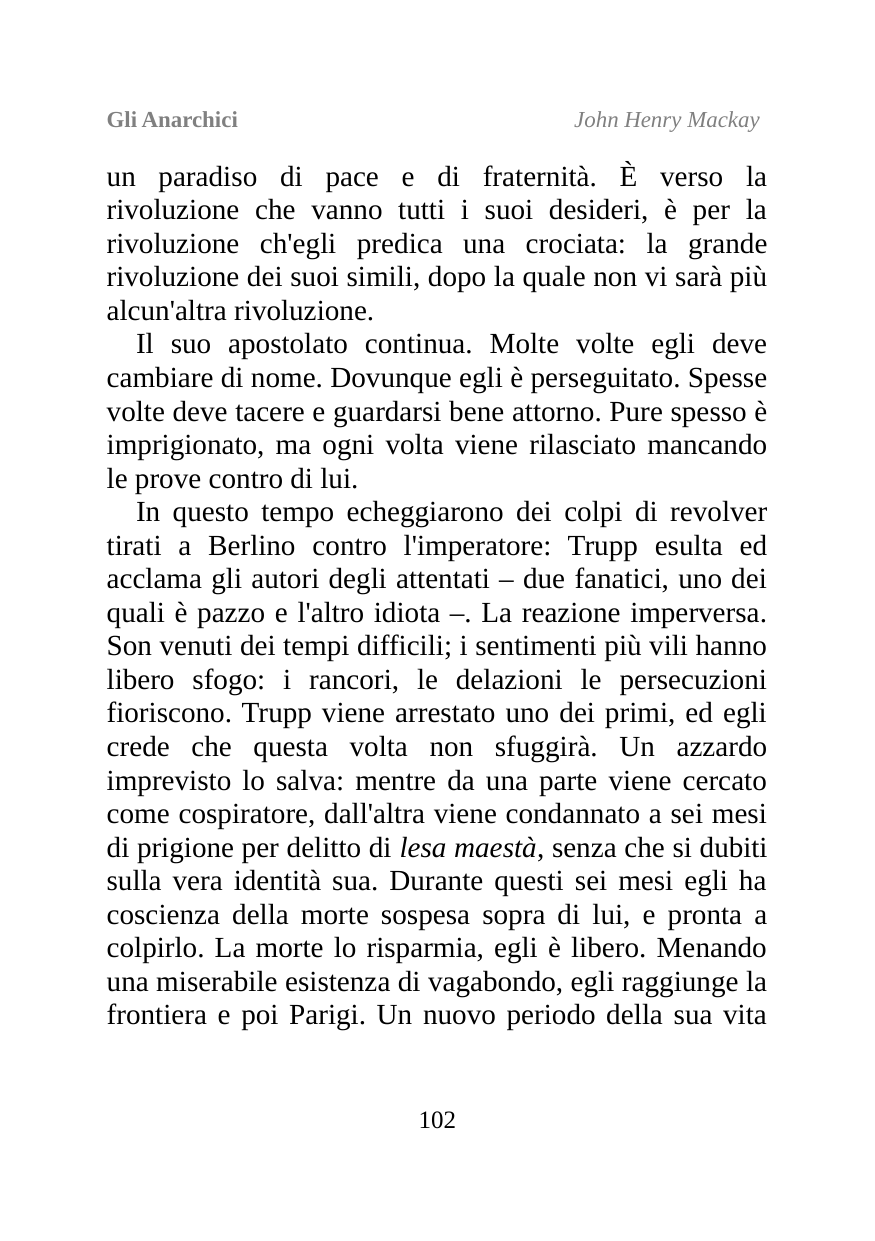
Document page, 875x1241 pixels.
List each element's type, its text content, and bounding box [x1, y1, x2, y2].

text Il suo apostolato continua. Molte volte egli deve cambiare di nome. Dovunque egli è perseguitato. Spesse volte deve tacere e guardarsi bene attorno. Pure spesso è imprigionato, ma ogni volta viene rilasciato mancando le prove contro di lui. [106, 327, 768, 494]
text un paradiso di pace e di fraternità. È verso la rivoluzione che vanno tutti i suoi desideri, è per la rivoluzione ch'egli predica una crociata: la grande rivoluzione dei suoi simili, dopo la quale non vi sarà più alcun'altra rivoluzione. [106, 159, 768, 327]
text In questo tempo echeggiarono dei colpi di revolver tirati a Berlino contro l'imperatore: Trupp esulta ed acclama gli autori degli attentati – due fanatici, uno dei quali è pazzo e l'altro idiota –. La reazione imperversa. Son venuti dei tempi difficili; i sentimenti più vili hanno libero sfogo: i rancori, le delazioni le persecuzioni fioriscono. Trupp viene arrestato uno dei primi, ed egli crede che questa volta non sfuggirà. Un azzardo imprevisto lo salva: mentre da una parte viene cercato come cospiratore, dall'altra viene condannato a sei mesi di prigione per delitto di lesa maestà, senza che si dubiti sulla vera identità sua. Durante questi sei mesi egli ha coscienza della morte sospesa sopra di lui, e pronta a colpirlo. La morte lo risparmia, egli è libero. Menando una miserabile esistenza di vagabondo, egli raggiunge la frontiera e poi Parigi. Un nuovo periodo della sua vita [106, 494, 768, 1031]
